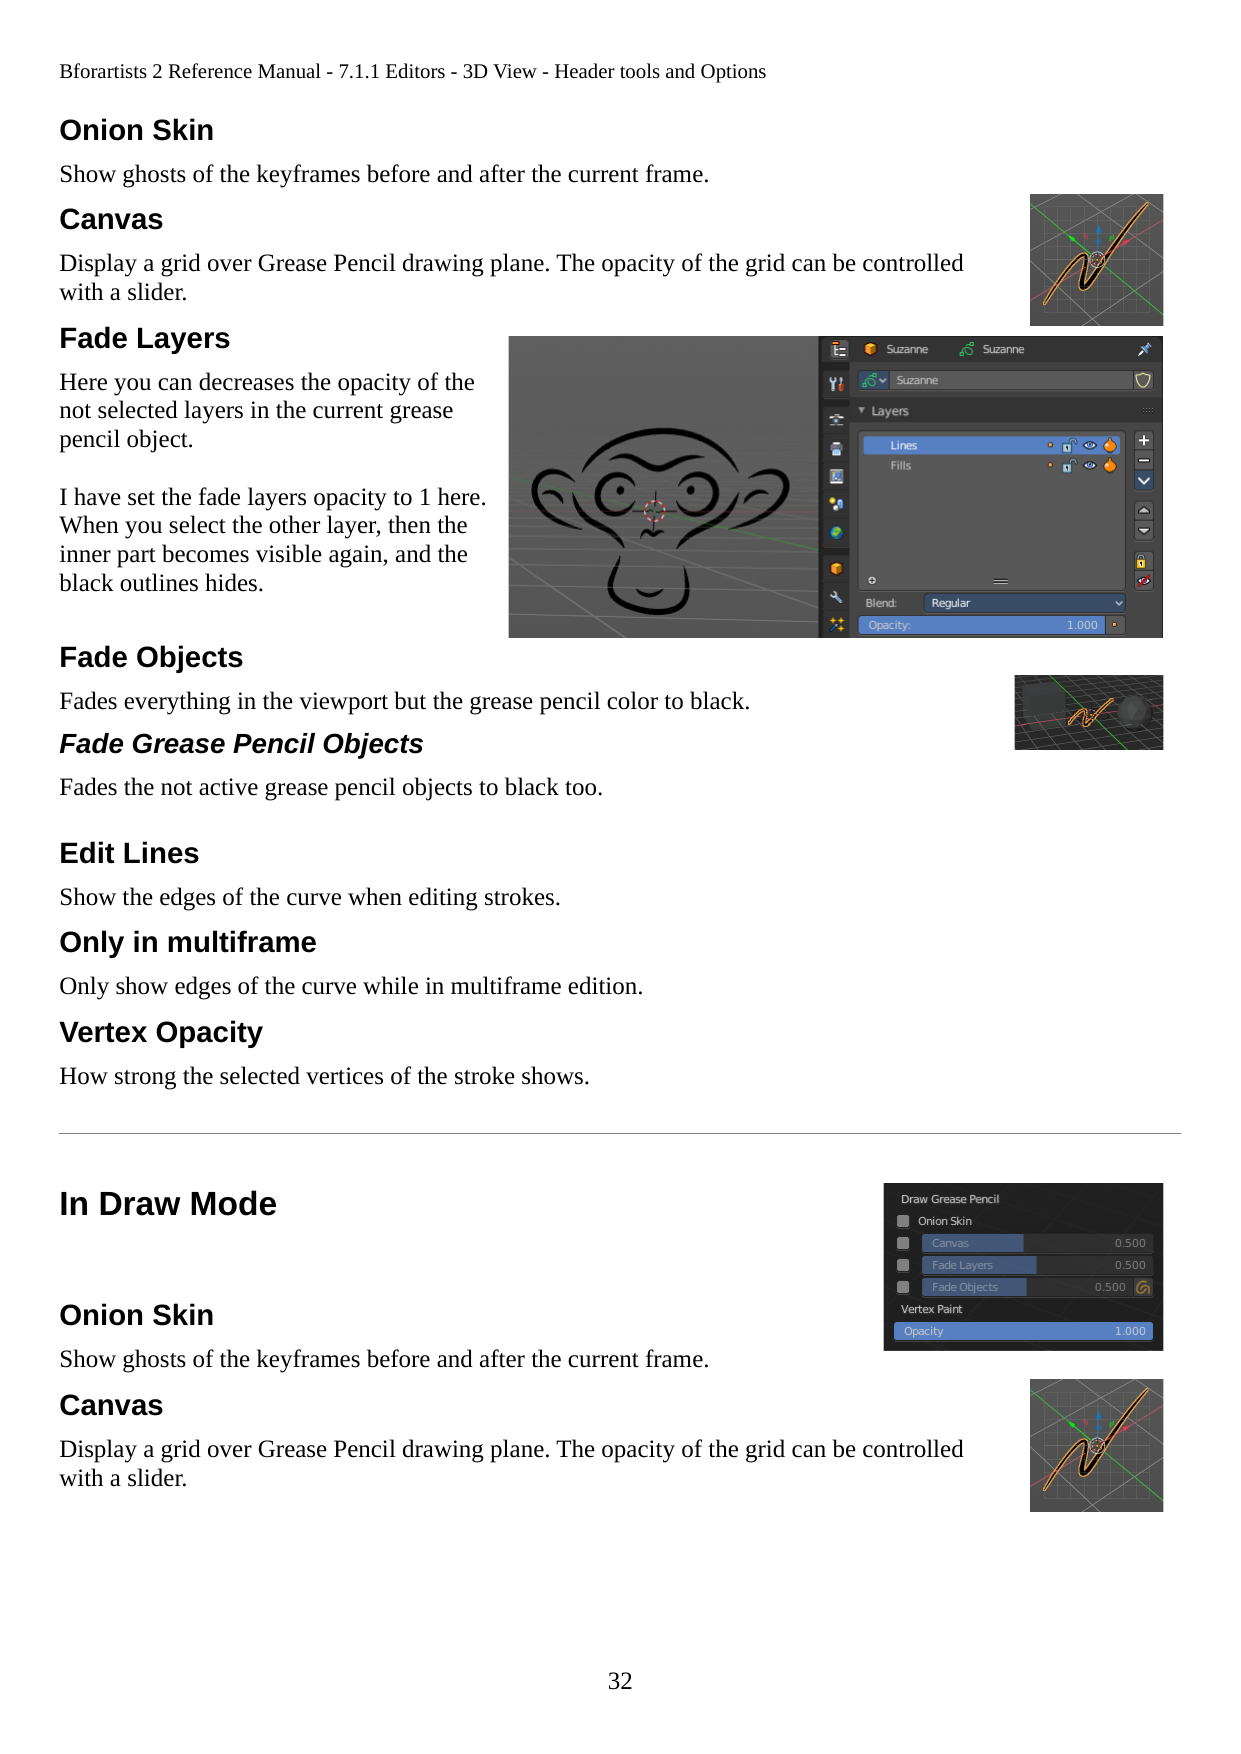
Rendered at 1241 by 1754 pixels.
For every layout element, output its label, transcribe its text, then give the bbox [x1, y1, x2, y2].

subtitle [1164, 202, 1181, 236]
text Display a grid over Grease Pencil drawing plane. The opacity of the grid can be controlled with a slider. [59, 1434, 1030, 1492]
text Only show edges of the curve while in multiframe edition. [59, 971, 1181, 1000]
subtitle In Draw Mode [59, 1183, 883, 1222]
subtitle Fade Grease Pencil Objects [59, 728, 1181, 759]
subtitle Onion Skin [59, 113, 1181, 146]
text Display a grid over Grease Pencil drawing plane. The opacity of the grid can be controlled with a slider. [59, 248, 1030, 306]
text Fades the not active grease pencil objects to black too. [59, 772, 1181, 801]
text Show ghosts of the keyframes before and after the current frame. [59, 1344, 1181, 1373]
subtitle Canvas [59, 202, 1030, 236]
subtitle [1164, 1183, 1181, 1222]
picture [883, 1183, 1164, 1351]
text Show ghosts of the keyframes before and after the current frame. [59, 159, 1181, 188]
text How strong the selected vertices of the stroke shows. [59, 1061, 1181, 1090]
text Fades everything in the viewport but the grease pencil color to black. [59, 686, 1014, 715]
subtitle Only in multiframe [59, 925, 1181, 959]
text I have set the fade layers opacity to 1 here. When you select the other layer, then the inner part becomes visible again, and the black outlines hides. [59, 482, 508, 597]
picture [508, 336, 1164, 638]
subtitle [1164, 1298, 1181, 1332]
subtitle Onion Skin [59, 1298, 883, 1332]
picture [1030, 194, 1164, 326]
picture [1030, 1379, 1164, 1512]
subtitle Fade Objects [59, 640, 1181, 674]
text Show the edges of the curve when editing strokes. [59, 882, 1181, 911]
subtitle Fade Layers [59, 321, 1181, 354]
text Here you can decreases the opacity of the not selected layers in the current grease pencil object. [59, 367, 508, 453]
subtitle Vertex Opacity [59, 1015, 1181, 1048]
picture [1014, 675, 1164, 750]
subtitle [1164, 1388, 1181, 1422]
subtitle Edit Lines [59, 836, 1181, 869]
subtitle Canvas [59, 1388, 1030, 1422]
